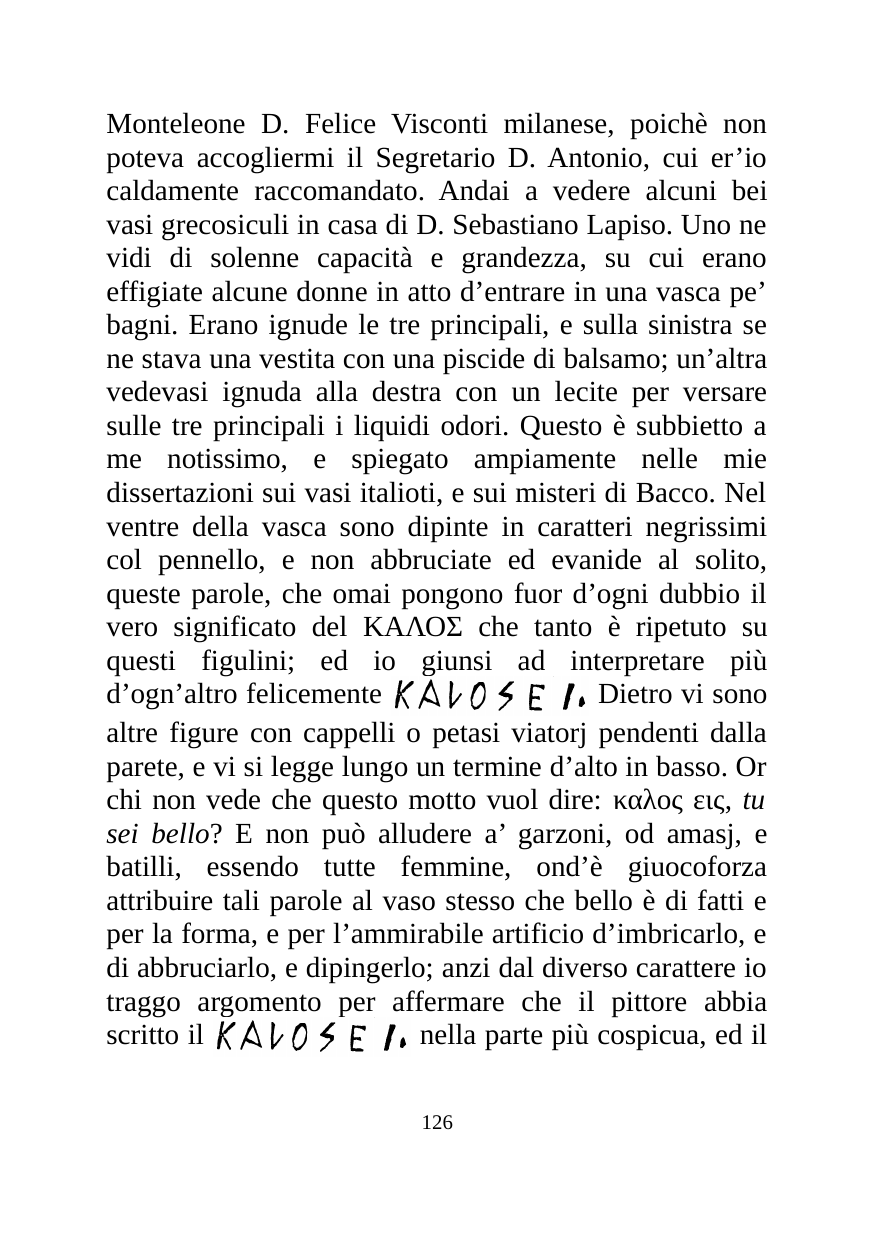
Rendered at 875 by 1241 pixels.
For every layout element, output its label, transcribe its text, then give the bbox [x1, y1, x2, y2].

text Monteleone D. Felice Visconti milanese, poichè non poteva accogliermi il Segretario D. Antonio, cui er’io caldamente raccomandato. Andai a vedere alcuni bei vasi grecosiculi in casa di D. Sebastiano Lapiso. Uno ne vidi di solenne capacità e grandezza, su cui erano effigiate alcune donne in atto d’entrare in una vasca pe’ bagni. Erano ignude le tre principali, e sulla sinistra se ne stava una vestita con una piscide di balsamo; un’altra vedevasi ignuda alla destra con un lecite per versare sulle tre principali i liquidi odori. Questo è subbietto a me notissimo, e spiegato ampiamente nelle mie dissertazioni sui vasi italioti, e sui misteri di Bacco. Nel ventre della vasca sono dipinte in caratteri negrissimi col pennello, e non abbruciate ed evanide al solito, queste parole, che omai pongono fuor d’ogni dubbio il vero significato del ΚΑΛΟΣ che tanto è ripetuto su questi figulini; ed io giunsi ad interpretare più d’ogn’altro felicemente Dietro vi sono altre figure con cappelli o petasi viatorj pendenti dalla parete, e vi si legge lungo un termine d’alto in basso. Or chi non vede che questo motto vuol dire: καλος εις, tu sei bello? E non può alludere a’ garzoni, od amasj, e batilli, essendo tutte femmine, ond’è giuocoforza attribuire tali parole al vaso stesso che bello è di fatti e per la forma, e per l’ammirabile artificio d’imbricarlo, e di abbruciarlo, e dipingerlo; anzi dal diverso carattere io traggo argomento per affermare che il pittore abbia scritto il nella parte più cospicua, ed il [106, 106, 768, 1056]
picture [212, 1017, 411, 1057]
picture [391, 676, 590, 716]
